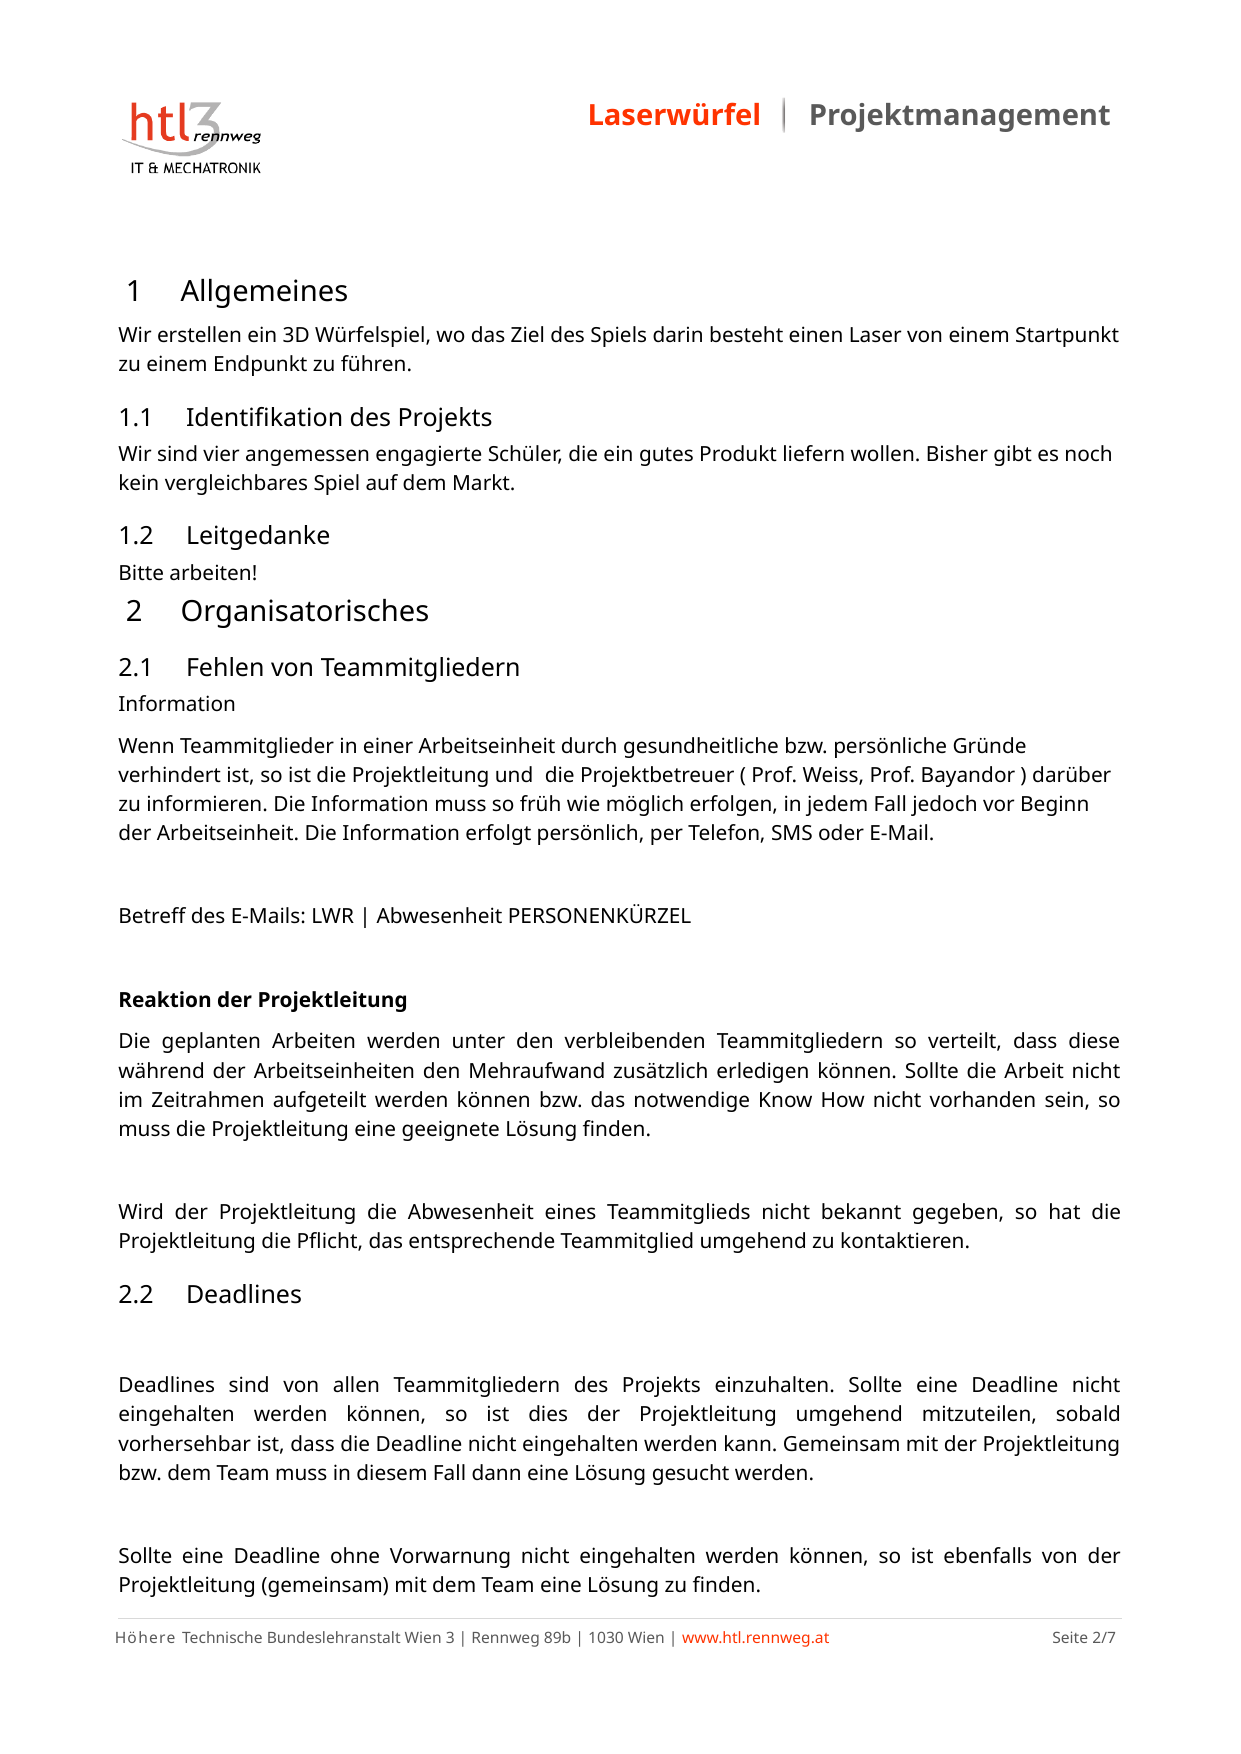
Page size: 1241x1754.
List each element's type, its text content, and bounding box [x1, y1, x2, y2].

text Bitte arbeiten! [118, 557, 1122, 586]
picture [781, 97, 786, 133]
text Sollte eine Deadline ohne Vorwarnung nicht eingehalten werden können, so ist ebenfalls von der Projektleitung (gemeinsam) mit dem Team eine Lösung zu finden. [118, 1540, 1122, 1598]
subtitle 1 Allgemeines [81, 278, 1122, 307]
subtitle 1.1 Identifikation des Projekts [118, 403, 1122, 432]
text Wird der Projektleitung die Abwesenheit eines Teammitglieds nicht bekannt gegeben, so hat die Projektleitung die Pflicht, das entsprechende Teammitglied umgehend zu kontaktieren. [118, 1196, 1122, 1255]
text Deadlines sind von allen Teammitgliedern des Projekts einzuhalten. Sollte eine Deadline nicht eingehalten werden können, so ist dies der Projektleitung umgehend mitzuteilen, sobald vorhersehbar ist, dass die Deadline nicht eingehalten werden kann. Gemeinsam mit der Projektleitung bzw. dem Team muss in diesem Fall dann eine Lösung gesucht werden. [118, 1369, 1122, 1486]
subtitle 2.1 Fehlen von Teammitgliedern [118, 653, 1122, 682]
text Die geplanten Arbeiten werden unter den verbleibenden Teammitgliedern so verteilt, dass diese während der Arbeitseinheiten den Mehraufwand zusätzlich erledigen können. Sollte die Arbeit nicht im Zeitrahmen aufgeteilt werden können bzw. das notwendige Know How nicht vorhanden sein, so muss die Projektleitung eine geeignete Lösung finden. [118, 1026, 1122, 1142]
text Wir sind vier angemessen engagierte Schüler, die ein gutes Produkt liefern wollen. Bisher gibt es noch kein vergleichbares Spiel auf dem Markt. [118, 438, 1122, 496]
subtitle 1.2 Leitgedanke [118, 521, 1122, 551]
text Wir erstellen ein 3D Würfelspiel, wo das Ziel des Spiels darin besteht einen Laser von einem Startpunkt zu einem Endpunkt zu führen. [118, 319, 1122, 378]
text Betreff des E-Mails: LWR | Abwesenheit PERSONENKÜRZEL [118, 901, 1122, 930]
picture [121, 102, 261, 174]
subtitle 2.2 Deadlines [118, 1280, 1122, 1309]
text Reaktion der Projektleitung [118, 984, 1122, 1013]
text Wenn Teammitglieder in einer Arbeitseinheit durch gesundheitliche bzw. persönliche Gründe verhindert ist, so ist die Projektleitung und die Projektbetreuer ( Prof. Weiss, Prof. Bayandor ) darüber zu informieren. Die Information muss so früh wie möglich erfolgen, in jedem Fall jedoch vor Beginn der Arbeitseinheit. Die Information erfolgt persönlich, per Telefon, SMS oder E-Mail. [118, 730, 1122, 846]
text Information [118, 688, 1122, 717]
subtitle 2 Organisatorisches [81, 598, 1122, 628]
